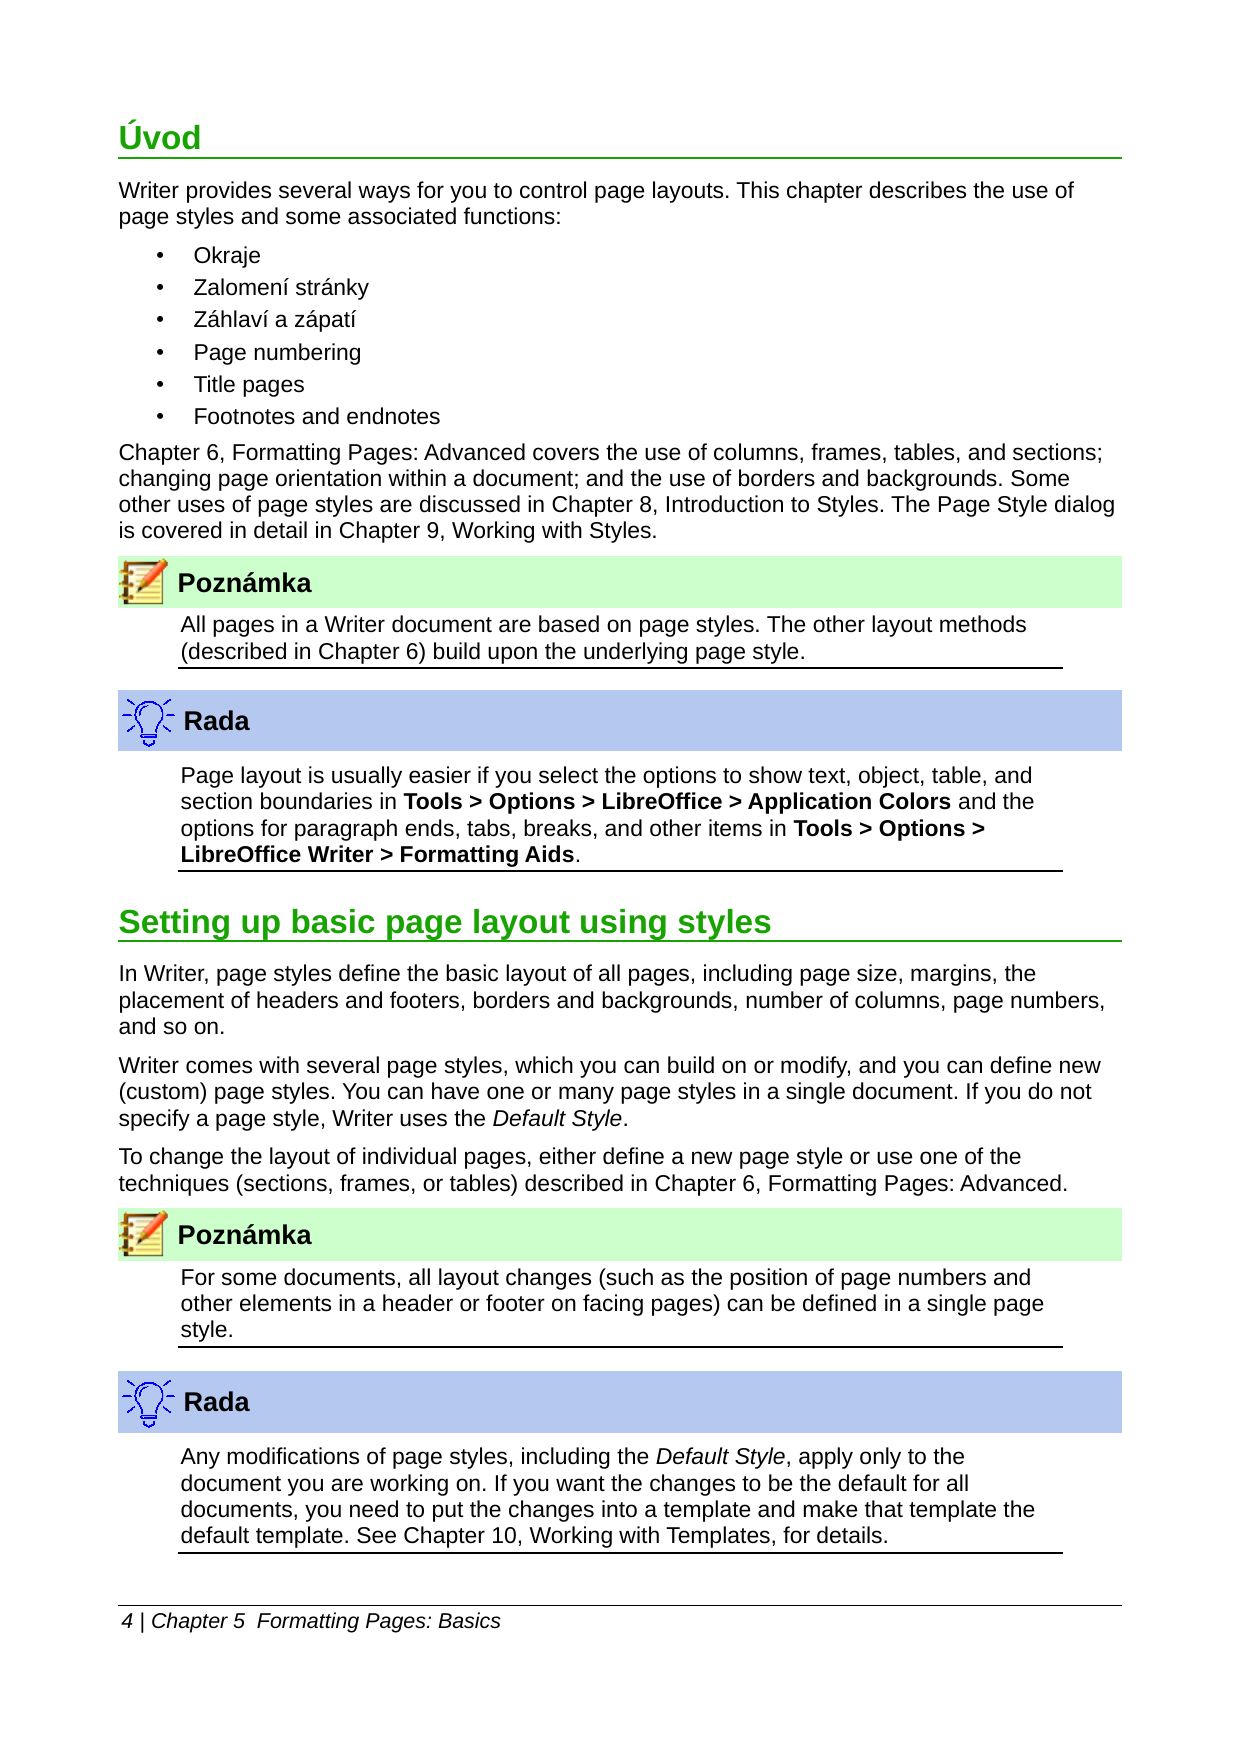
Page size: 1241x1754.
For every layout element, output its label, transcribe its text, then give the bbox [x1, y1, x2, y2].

text Chapter 6, Formatting Pages: Advanced covers the use of columns, frames, tables, and sections; changing page orientation within a document; and the use of borders and backgrounds. Some other uses of page styles are discussed in Chapter 8, Introduction to Styles. The Page Style dialog is covered in detail in Chapter 9, Working with Styles. [118, 438, 1122, 544]
subtitle Rada [118, 690, 1122, 751]
list Footnotes and endnotes [156, 403, 1122, 429]
picture [119, 1372, 179, 1432]
list Title pages [156, 371, 1122, 397]
subtitle Poznámka [118, 1208, 1122, 1261]
list Writer provides several ways for you to control page layouts. This chapter describes the use of page styles and some associated functions: [118, 177, 1122, 229]
picture [119, 557, 170, 608]
picture [119, 1209, 170, 1260]
list Záhlaví a zápatí [156, 306, 1122, 333]
subtitle Rada [118, 1371, 1122, 1433]
text In Writer, page styles define the basic layout of all pages, including page size, margins, the placement of headers and footers, borders and backgrounds, number of columns, page numbers, and so on. [118, 960, 1122, 1039]
subtitle Poznámka [118, 556, 1122, 608]
text Any modifications of page styles, including the Default Style, apply only to the document you are working on. If you want the changes to be the default for all documents, you need to put the changes into a template and make that template the default template. See Chapter 10, Working with Templates, for details. [177, 1440, 1063, 1554]
subtitle Setting up basic page layout using styles [118, 902, 1122, 940]
text To change the layout of individual pages, either define a new page style or use one of the techniques (sections, frames, or tables) described in Chapter 6, Formatting Pages: Advanced. [118, 1143, 1122, 1196]
list Zalomení stránky [156, 274, 1122, 300]
text Writer comes with several page styles, which you can build on or modify, and you can define new (custom) page styles. You can have one or many page styles in a single document. If you do not specify a page style, Writer uses the Default Style. [118, 1052, 1122, 1131]
text For some documents, all layout changes (such as the position of page numbers and other elements in a header or footer on facing pages) can be defined in a single page style. [177, 1261, 1063, 1348]
picture [119, 691, 179, 751]
list Okraje [156, 242, 1122, 268]
list Page numbering [156, 339, 1122, 365]
text All pages in a Writer document are based on page styles. The other layout methods (described in Chapter 6) build upon the underlying page style. [177, 608, 1063, 669]
subtitle Úvod [118, 118, 1122, 157]
text Page layout is usually easier if you select the options to show text, object, table, and section boundaries in Tools > Options > LibreOffice > Application Colors and the options for paragraph ends, tabs, breaks, and other items in Tools > Options > LibreOffice Writer > Formatting Aids. [177, 759, 1063, 872]
